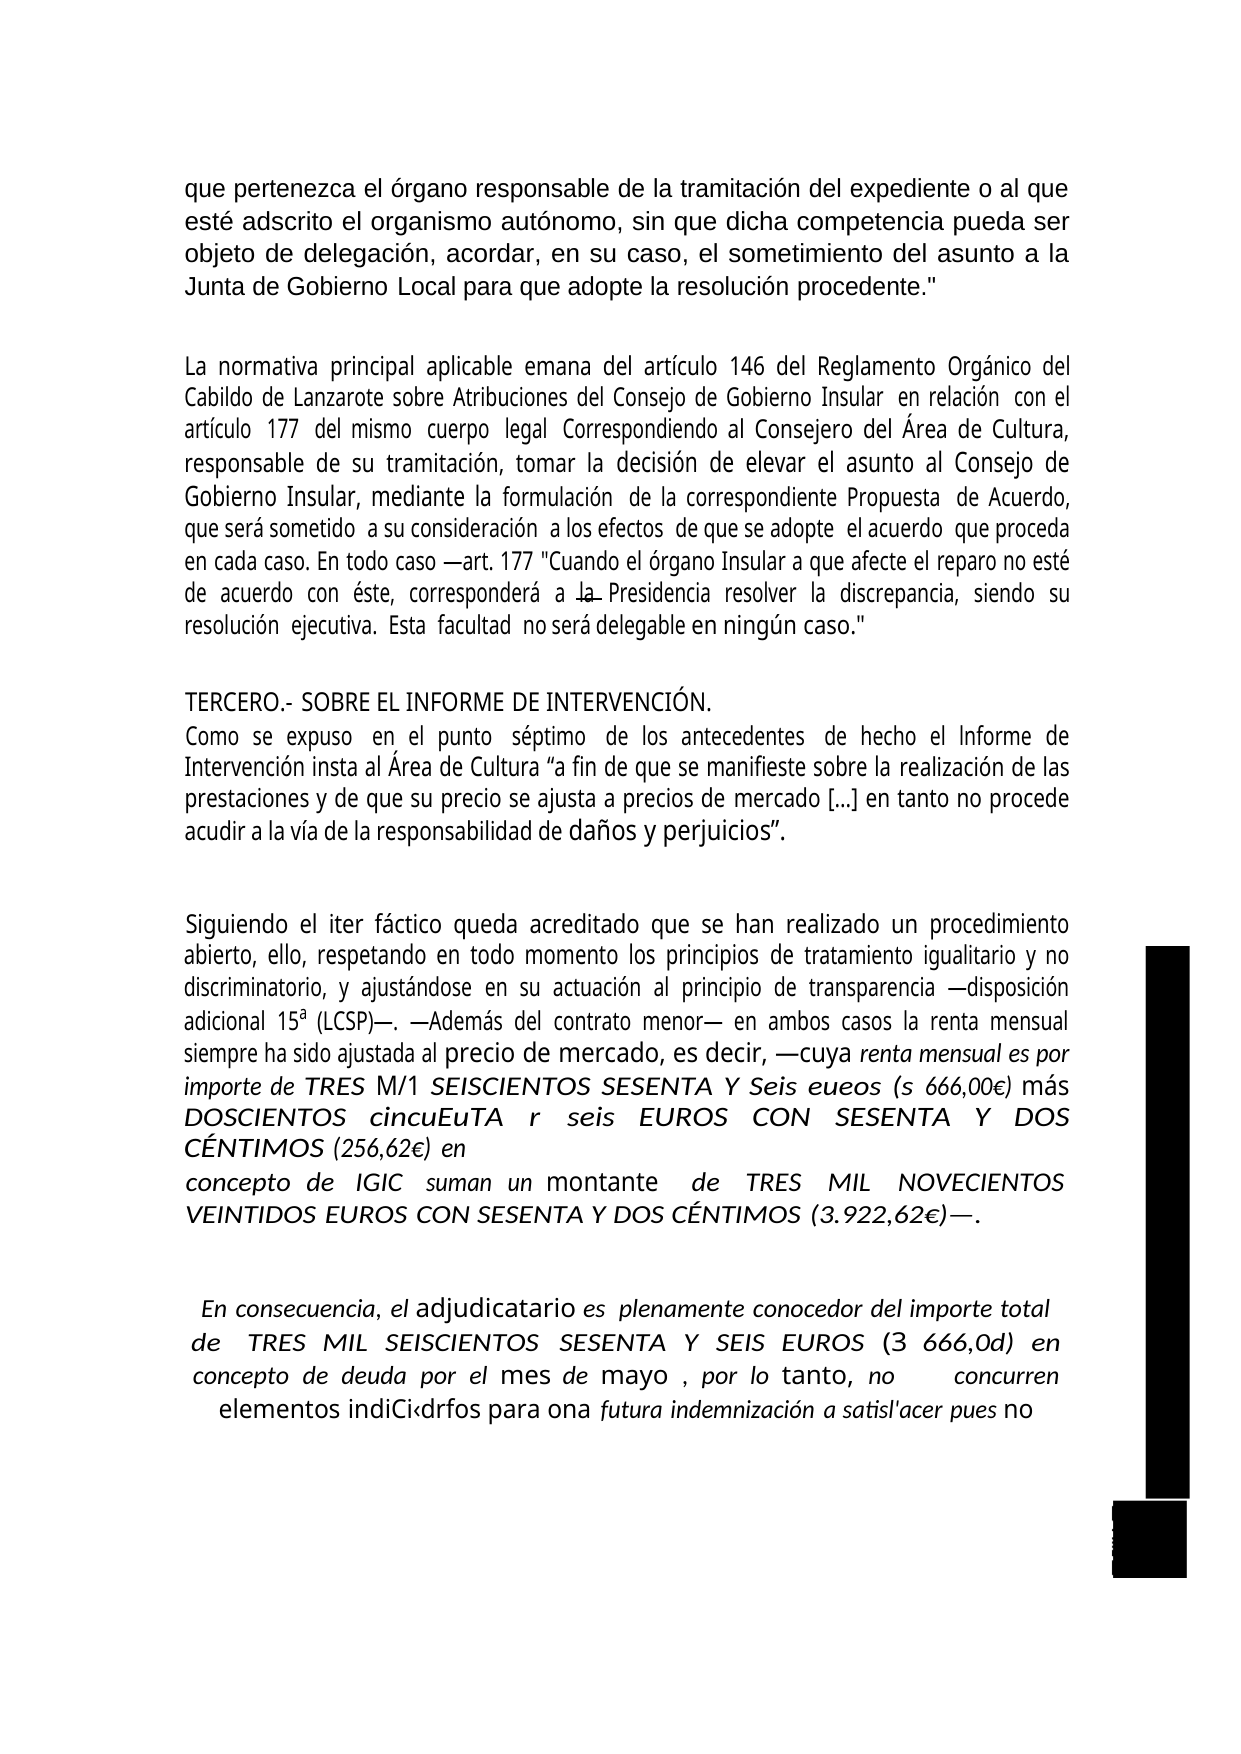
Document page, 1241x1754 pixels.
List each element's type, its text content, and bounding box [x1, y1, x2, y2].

picture [1111, 1391, 1190, 1578]
picture [1111, 1230, 1190, 1325]
text de TRES MIL SEISCIENTOS SESENTA Y SEIS EUROS (3 666,0d) en [52, 1325, 1199, 1358]
text que pertenezca el órgano responsable de la tramitación del expediente o al que esté adscrito el organismo autónomo, sin que dicha competencia pueda ser objeto de delegación, acordar, en su caso, el sometimiento del asunto a la Junta de Gobierno Local para que adopte la resolución procedente." [184, 173, 1071, 301]
text La normativa principal aplicable emana del artículo 146 del Reglamento Orgánico del Cabildo de Lanzarote sobre Atribuciones del Consejo de Gobierno Insular en relación con el artículo 177 del mismo cuerpo legal Correspondiendo al Consejero del Área de Cultura, responsable de su tramitación, tomar la decisión de elevar el asunto al Consejo de Gobierno Insular, mediante la formulación de la correspondiente Propuesta de Acuerdo, que será sometido a su consideración a los efectos de que se adopte el acuerdo que proceda en cada caso. En todo caso —art. 177 "Cuando el órgano Insular a que afecte el reparo no esté de acuerdo con éste, corresponderá a la Presidencia resolver la discrepancia, siendo su resolución ejecutiva. Esta facultad no será delegable en ningún caso." [184, 350, 1070, 642]
text VEINTIDOS EUROS CON SESENTA Y DOS CÉNTIMOS (3.922,62€)—. [185, 1199, 1201, 1230]
text elementos indiCi‹drfos para ona futura indemnización a satisl'acer pues no [148, 1391, 1104, 1426]
text En consecuencia, el adjudicatario es plenamente conocedor del importe total [148, 1290, 1103, 1325]
text concepto de deuda por el mes de mayo , por lo tanto, no concurren [52, 1358, 1200, 1391]
text Como se expuso en el punto séptimo de los antecedentes de hecho el lnforme de Intervención insta al Área de Cultura “a fin de que se manifieste sobre la realización de las prestaciones y de que su precio se ajusta a precios de mercado [...] en tanto no procede acudir a la vía de la responsabilidad de daños y perjuicios”. [184, 720, 1070, 848]
text Siguiendo el iter fáctico queda acreditado que se han realizado un procedimiento abierto, ello, respetando en todo momento los principios de tratamiento igualitario y no discriminatorio, y ajustándose en su actuación al principio de transparencia —disposición adicional 15a (LCSP)—. —Además del contrato menor— en ambos casos la renta mensual siempre ha sido ajustada al precio de mercado, es decir, —cuya renta mensual es por importe de TRES M/1 SEISCIENTOS SESENTA Y Seis eueos (s 666,00€) más DOSCIENTOS cincuEuTA r seis EUROS CON SESENTA Y DOS CÉNTIMOS (256,62€) en [183, 907, 1069, 1164]
text TERCERO.- SOBRE EL INFORME DE INTERVENCIÓN. [185, 683, 1201, 718]
picture [1111, 946, 1190, 1164]
subtitle concepto de IGIC suman un montante de TRES MIL NOVECIENTOS [52, 1164, 1197, 1199]
